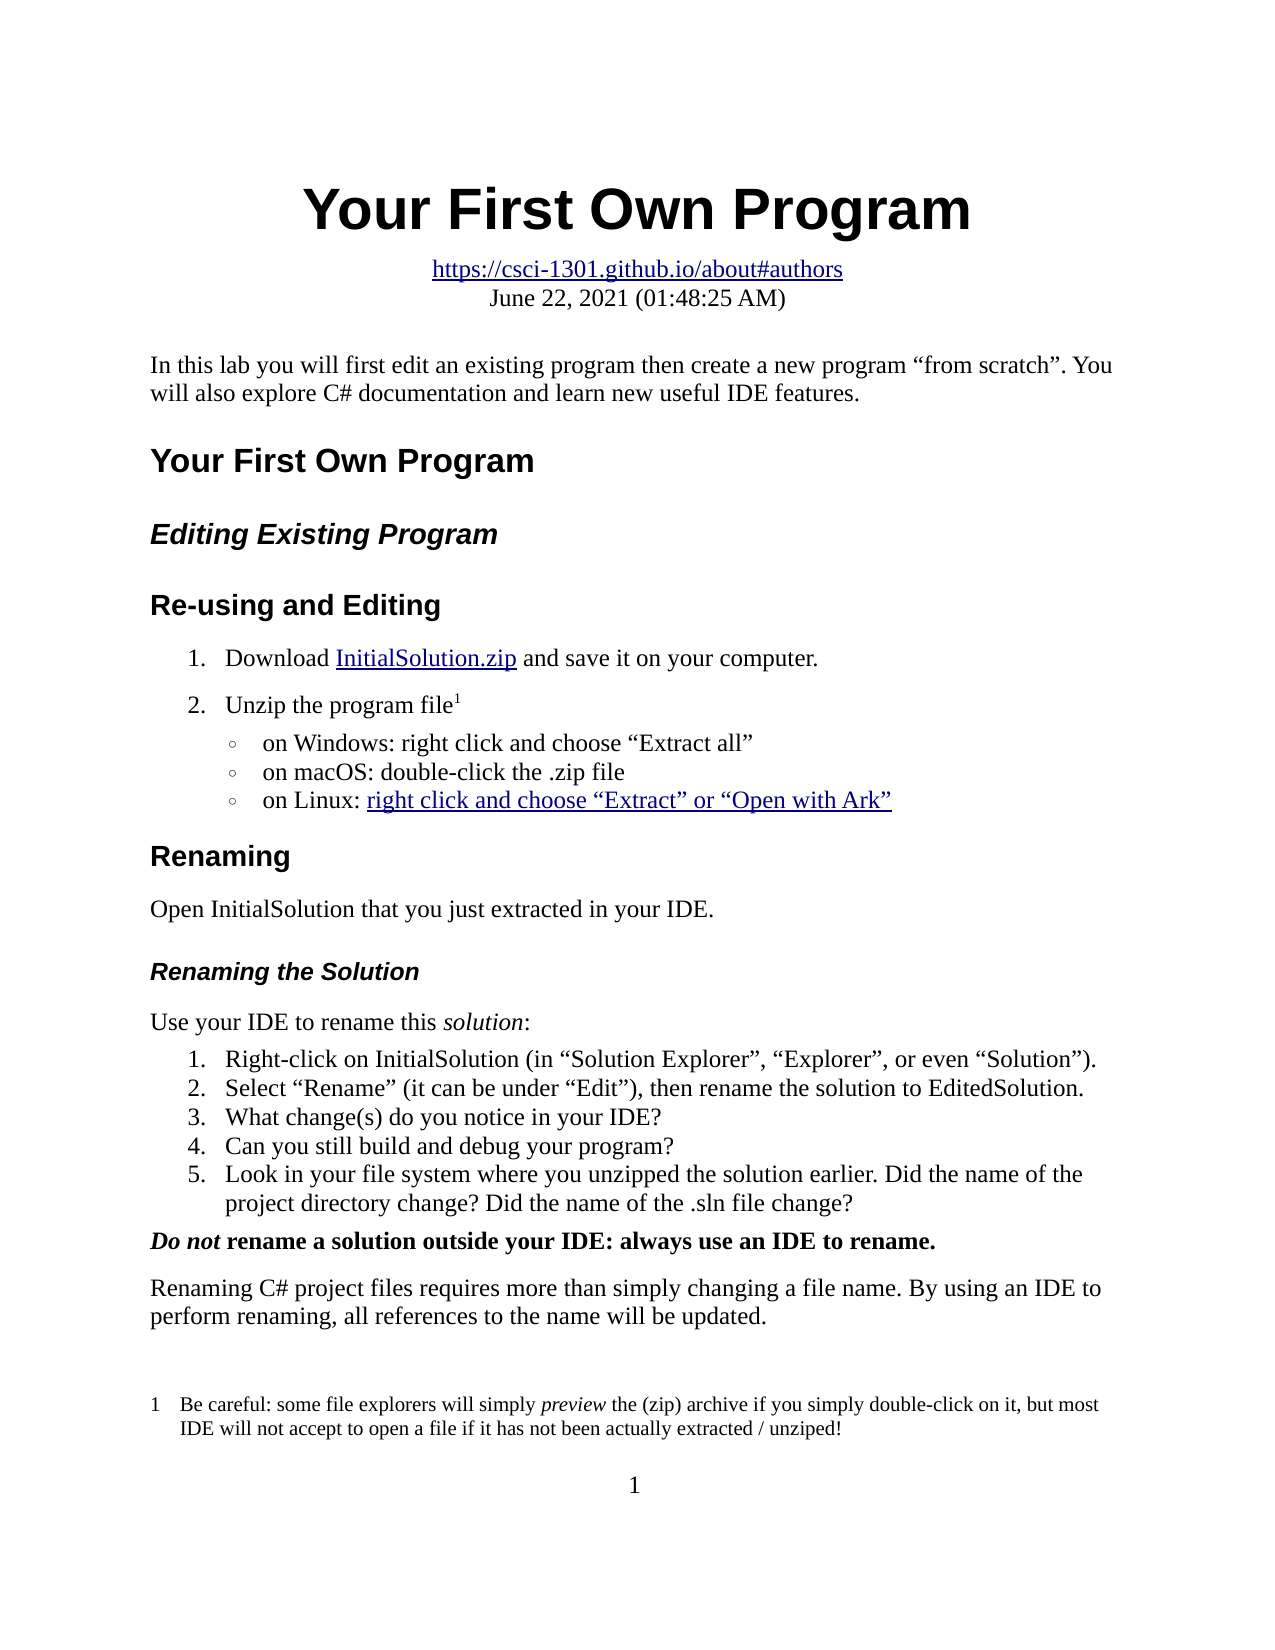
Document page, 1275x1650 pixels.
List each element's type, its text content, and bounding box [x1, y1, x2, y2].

title Your First Own Program [150, 175, 1125, 242]
subtitle Renaming [150, 839, 1125, 873]
subtitle Your First Own Program [150, 441, 1125, 480]
list What change(s) do you notice in your IDE? [187, 1102, 1125, 1131]
text Renaming C# project files requires more than simply changing a file name. By using an IDE to perform renaming, all references to the name will be updated. [150, 1273, 1125, 1330]
text In this lab you will first edit an existing program then create a new program “from scratch”. You will also explore C# documentation and learn new useful IDE features. [150, 350, 1125, 407]
list on macOS: double-click the .zip file [225, 757, 1125, 785]
text Do not rename a solution outside your IDE: always use an IDE to rename. [150, 1226, 1125, 1255]
list Select “Rename” (it can be under “Edit”), then rename the solution to EditedSolution. [187, 1073, 1125, 1102]
subtitle Renaming the Solution [150, 957, 1125, 985]
list Be careful: some file explorers will simply preview the (zip) archive if you simply double-click on it, but most IDE will not accept to open a file if it has not been actually extracted / unziped! [150, 1392, 1125, 1440]
subtitle Editing Existing Program [150, 517, 1125, 551]
text https://csci-1301.github.io/about#authors [150, 254, 1125, 283]
list on Linux: right click and choose “Extract” or “Open with Ark” [225, 785, 1125, 814]
subtitle Re-using and Editing [150, 588, 1125, 622]
list Can you still build and debug your program? [187, 1131, 1125, 1159]
list Right-click on InitialSolution (in “Solution Explorer”, “Explorer”, or even “Solution”). [187, 1044, 1125, 1073]
text Open InitialSolution that you just extracted in your IDE. [150, 894, 1125, 923]
list Look in your file system where you unzipped the solution earlier. Did the name of the project directory change? Did the name of the .sln file change? [187, 1159, 1125, 1217]
list Download InitialSolution.zip and save it on your computer. [187, 643, 1125, 672]
text Use your IDE to rename this solution: [150, 1007, 1125, 1036]
list Unzip the program file [187, 690, 1125, 719]
text June 22, 2021 (01:48:25 AM) [150, 283, 1125, 312]
list on Windows: right click and choose “Extract all” [225, 728, 1125, 757]
